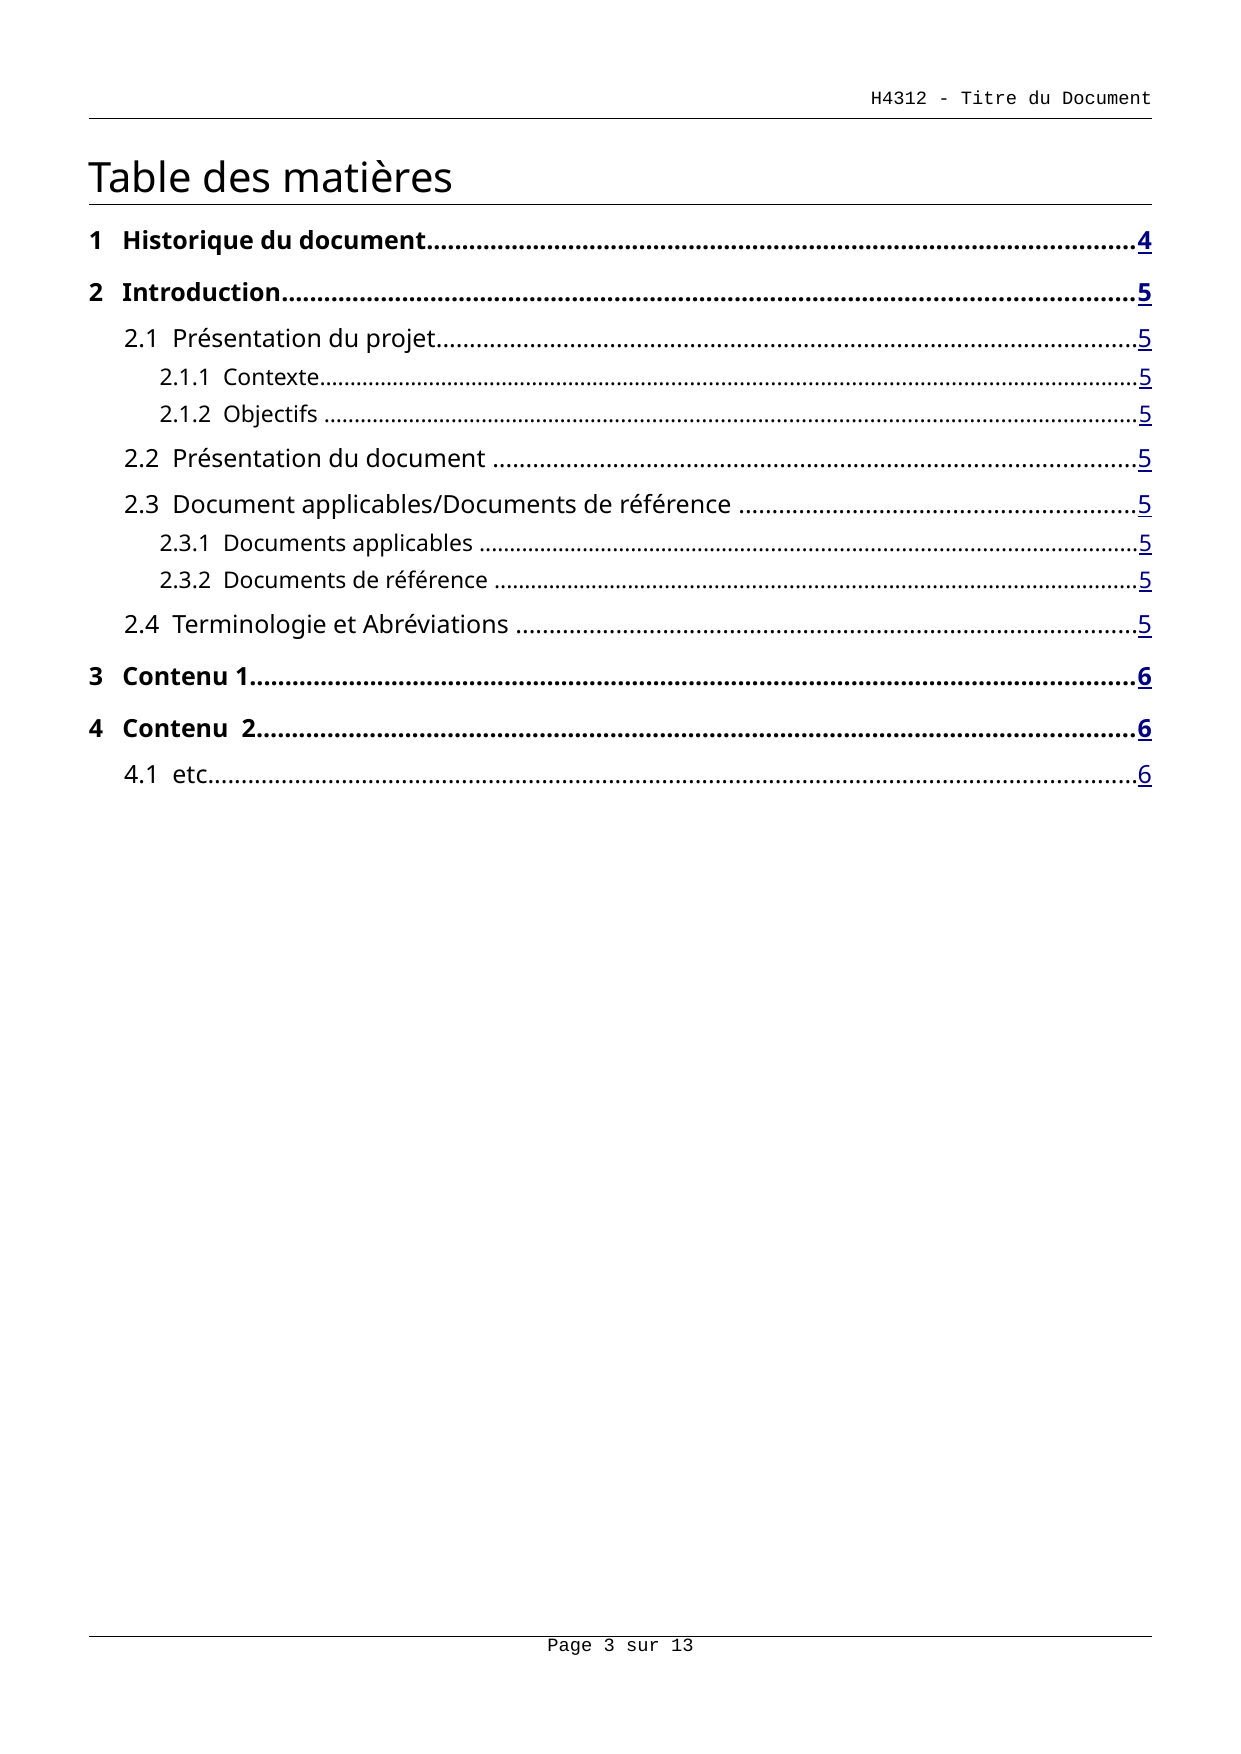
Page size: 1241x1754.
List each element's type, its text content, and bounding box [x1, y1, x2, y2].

text 2.1 Présentation du projet 5 [124, 321, 1152, 355]
text 2.3 Document applicables/Documents de référence 5 [124, 487, 1152, 521]
text 2.4 Terminologie et Abréviations 5 [124, 607, 1152, 641]
text 2.1.1 Contexte 5 [159, 361, 1152, 392]
text 2.3.2 Documents de référence 5 [159, 564, 1152, 595]
text 1 Historique du document 4 [88, 223, 1152, 257]
text 2.2 Présentation du document 5 [124, 441, 1152, 475]
text 3 Contenu 1 6 [88, 659, 1152, 693]
text 4 Contenu 2 6 [88, 710, 1152, 744]
text 4.1 etc 6 [124, 756, 1152, 790]
text 2.3.1 Documents applicables 5 [159, 527, 1152, 558]
text 2 Introduction 5 [88, 275, 1152, 309]
text Table des matières [88, 147, 1152, 205]
text 2.1.2 Objectifs 5 [159, 398, 1152, 429]
